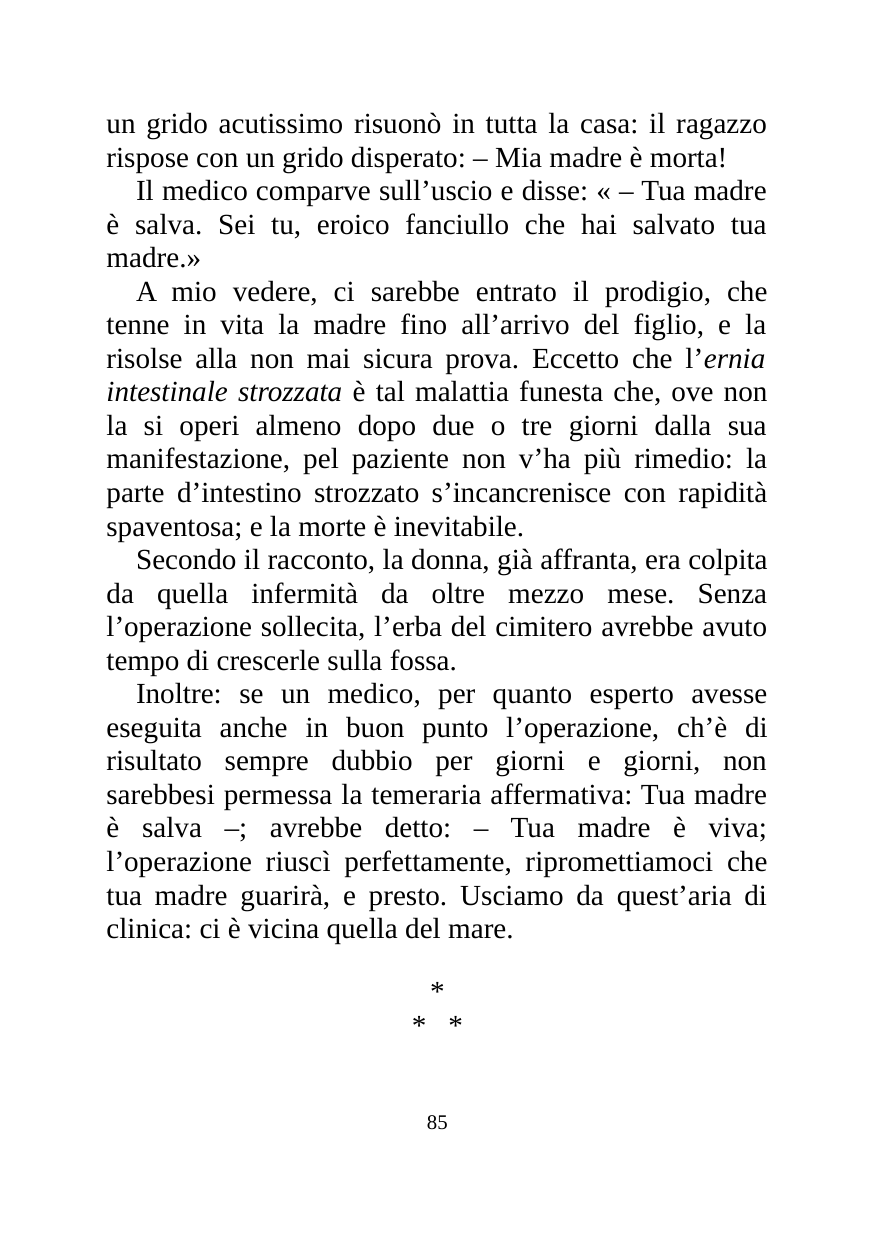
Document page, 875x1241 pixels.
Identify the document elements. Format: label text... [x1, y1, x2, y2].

text Inoltre: se un medico, per quanto esperto avesse eseguita anche in buon punto l’operazione, ch’è di risultato sempre dubbio per giorni e giorni, non sarebbesi permessa la temeraria affermativa: Tua madre è salva –; avrebbe detto: – Tua madre è viva; l’operazione riuscì perfettamente, ripromettiamoci che tua madre guarirà, e presto. Usciamo da quest’aria di clinica: ci è vicina quella del mare. [106, 676, 768, 945]
text un grido acutissimo risuonò in tutta la casa: il ragazzo rispose con un grido disperato: – Mia madre è morta! [106, 106, 768, 173]
text A mio vedere, ci sarebbe entrato il prodigio, che tenne in vita la madre fino all’arrivo del figlio, e la risolse alla non mai sicura prova. Eccetto che l’ernia intestinale strozzata è tal malattia funesta che, ove non la si operi almeno dopo due o tre giorni dalla sua manifestazione, pel paziente non v’ha più rimedio: la parte d’intestino strozzato s’incancrenisce con rapidità spaventosa; e la morte è inevitabile. [106, 274, 768, 542]
text Il medico comparve sull’uscio e disse: « – Tua madre è salva. Sei tu, eroico fanciullo che hai salvato tua madre.» [106, 173, 768, 274]
text Secondo il racconto, la donna, già affranta, era colpita da quella infermità da oltre mezzo mese. Senza l’operazione sollecita, l’erba del cimitero avrebbe avuto tempo di crescerle sulla fossa. [106, 542, 768, 676]
text * * * [106, 974, 768, 1041]
